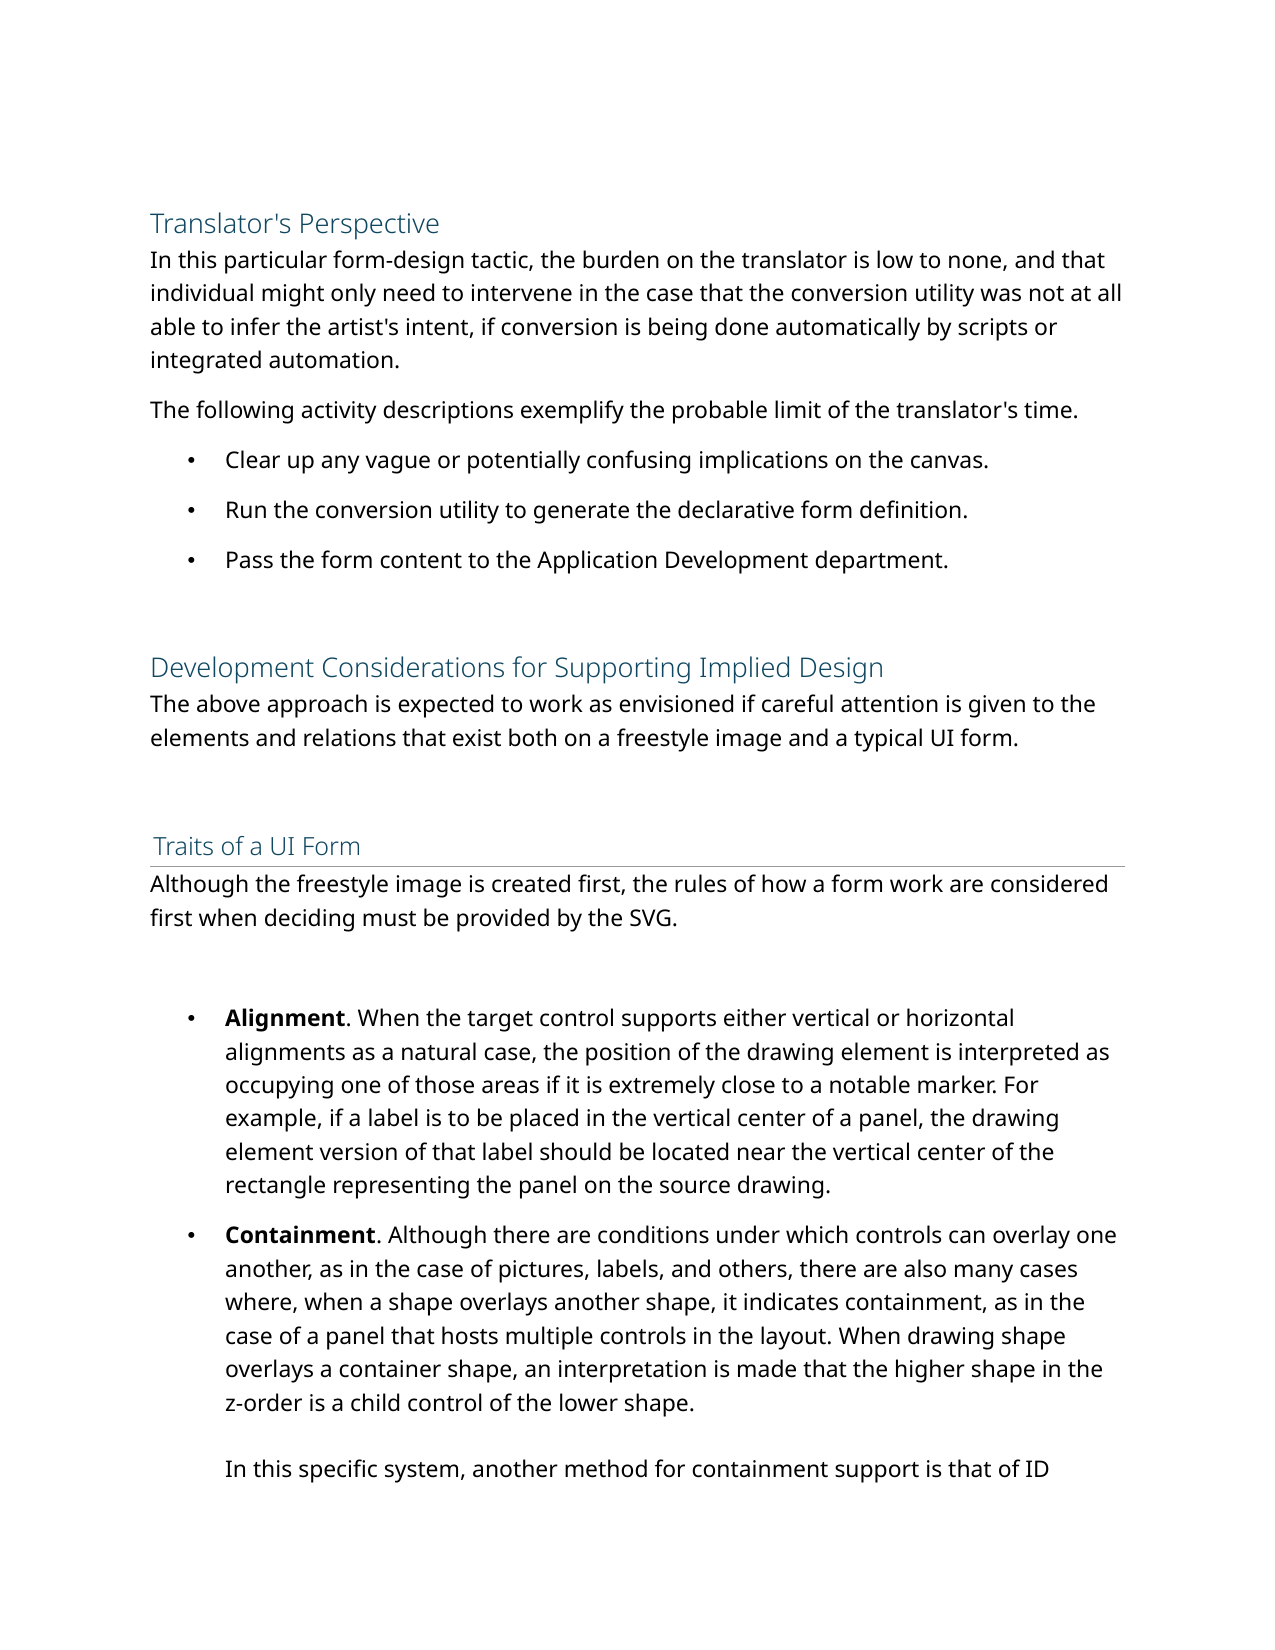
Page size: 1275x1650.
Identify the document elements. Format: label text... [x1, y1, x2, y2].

text The following activity descriptions exemplify the probable limit of the translator's time. [150, 394, 1125, 425]
list Alignment. When the target control supports either vertical or horizontal alignments as a natural case, the position of the drawing element is interpreted as occupying one of those areas if it is extremely close to a notable marker. For example, if a label is to be placed in the vertical center of a panel, the drawing element version of that label should be located near the vertical center of the rectangle representing the panel on the source drawing. [187, 1002, 1125, 1201]
text The above approach is expected to work as envisioned if careful attention is given to the elements and relations that exist both on a freestyle image and a typical UI form. [150, 688, 1125, 753]
text In this particular form-design tactic, the burden on the translator is low to none, and that individual might only need to intervene in the case that the conversion utility was not at all able to infer the artist's intent, if conversion is being done automatically by scripts or integrated automation. [150, 244, 1125, 375]
list Run the conversion utility to generate the declarative form definition. [187, 494, 1125, 526]
list Clear up any vague or potentially confusing implications on the canvas. [187, 444, 1125, 475]
subtitle Traits of a UI Form [150, 826, 1125, 866]
subtitle Translator's Perspective [150, 204, 1125, 241]
text Although the freestyle image is created first, the rules of how a form work are considered first when deciding must be provided by the SVG. [150, 868, 1125, 933]
subtitle Development Considerations for Supporting Implied Design [150, 649, 1125, 686]
list Pass the form content to the Application Development department. [187, 544, 1125, 576]
list Containment. Although there are conditions under which controls can overlay one another, as in the case of pictures, labels, and others, there are also many cases where, when a shape overlays another shape, it indicates containment, as in the case of a panel that hosts multiple controls in the layout. When drawing shape overlays a container shape, an interpretation is made that the higher shape in the z-order is a child control of the lower shape. In this specific system, another method for containment support is that of ID [187, 1219, 1125, 1485]
